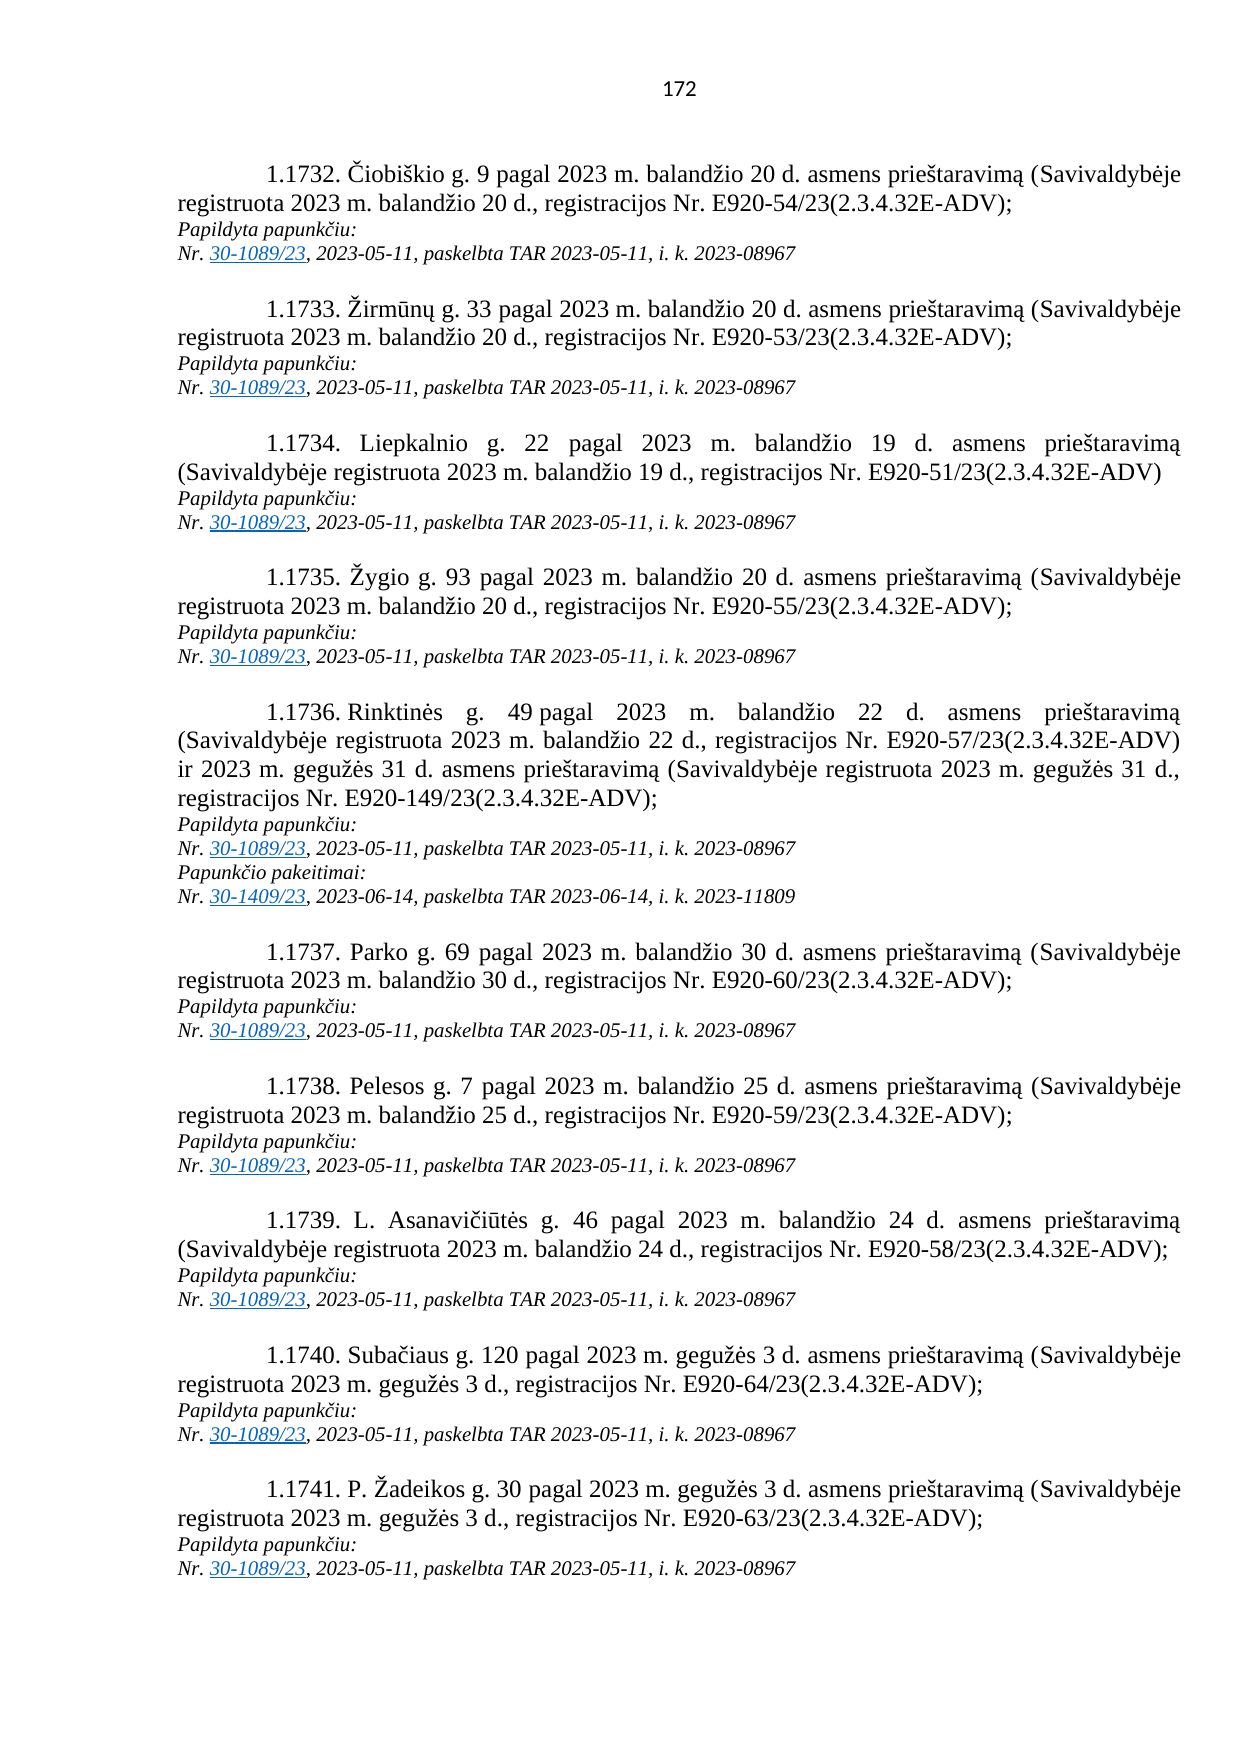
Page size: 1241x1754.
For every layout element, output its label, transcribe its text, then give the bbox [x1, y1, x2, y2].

text Nr. 30-1089/23, 2023-05-11, paskelbta TAR 2023-05-11, i. k. 2023-08967 [177, 836, 1181, 860]
text Papildyta papunkčiu: [177, 1129, 1181, 1153]
text Papildyta papunkčiu: [177, 994, 1181, 1018]
text 1.1738. Pelesos g. 7 pagal 2023 m. balandžio 25 d. asmens prieštaravimą (Savivaldybėje registruota 2023 m. balandžio 25 d., registracijos Nr. E920-59/23(2.3.4.32E-ADV); [177, 1071, 1181, 1129]
text 1.1736. Rinktinės g. 49 pagal 2023 m. balandžio 22 d. asmens prieštaravimą (Savivaldybėje registruota 2023 m. balandžio 22 d., registracijos Nr. E920-57/23(2.3.4.32E-ADV) ir 2023 m. gegužės 31 d. asmens prieštaravimą (Savivaldybėje registruota 2023 m. gegužės 31 d., registracijos Nr. E920-149/23(2.3.4.32E-ADV); [177, 697, 1181, 812]
text Nr. 30-1089/23, 2023-05-11, paskelbta TAR 2023-05-11, i. k. 2023-08967 [177, 644, 1181, 668]
text Papildyta papunkčiu: [177, 1532, 1181, 1556]
text 1.1732. Čiobiškio g. 9 pagal 2023 m. balandžio 20 d. asmens prieštaravimą (Savivaldybėje registruota 2023 m. balandžio 20 d., registracijos Nr. E920-54/23(2.3.4.32E-ADV); [177, 159, 1181, 217]
text Papildyta papunkčiu: [177, 620, 1181, 644]
text 1.1740. Subačiaus g. 120 pagal 2023 m. gegužės 3 d. asmens prieštaravimą (Savivaldybėje registruota 2023 m. gegužės 3 d., registracijos Nr. E920-64/23(2.3.4.32E-ADV); [177, 1340, 1181, 1397]
text Papildyta papunkčiu: [177, 1397, 1181, 1422]
text Papildyta papunkčiu: [177, 217, 1181, 241]
text Nr. 30-1089/23, 2023-05-11, paskelbta TAR 2023-05-11, i. k. 2023-08967 [177, 1287, 1181, 1311]
text 1.1737. Parko g. 69 pagal 2023 m. balandžio 30 d. asmens prieštaravimą (Savivaldybėje registruota 2023 m. balandžio 30 d., registracijos Nr. E920-60/23(2.3.4.32E-ADV); [177, 937, 1181, 994]
text Nr. 30-1089/23, 2023-05-11, paskelbta TAR 2023-05-11, i. k. 2023-08967 [177, 241, 1181, 265]
text Papunkčio pakeitimai: [177, 860, 1181, 884]
text Nr. 30-1089/23, 2023-05-11, paskelbta TAR 2023-05-11, i. k. 2023-08967 [177, 1153, 1181, 1177]
text Papildyta papunkčiu: [177, 812, 1181, 836]
text Papildyta papunkčiu: [177, 1263, 1181, 1287]
text Papildyta papunkčiu: [177, 351, 1181, 375]
text 1.1735. Žygio g. 93 pagal 2023 m. balandžio 20 d. asmens prieštaravimą (Savivaldybėje registruota 2023 m. balandžio 20 d., registracijos Nr. E920-55/23(2.3.4.32E-ADV); [177, 562, 1181, 620]
text Nr. 30-1089/23, 2023-05-11, paskelbta TAR 2023-05-11, i. k. 2023-08967 [177, 1018, 1181, 1042]
text Nr. 30-1089/23, 2023-05-11, paskelbta TAR 2023-05-11, i. k. 2023-08967 [177, 1422, 1181, 1446]
text 1.1741. P. Žadeikos g. 30 pagal 2023 m. gegužės 3 d. asmens prieštaravimą (Savivaldybėje registruota 2023 m. gegužės 3 d., registracijos Nr. E920-63/23(2.3.4.32E-ADV); [177, 1474, 1181, 1532]
text Nr. 30-1089/23, 2023-05-11, paskelbta TAR 2023-05-11, i. k. 2023-08967 [177, 510, 1181, 534]
text 1.1733. Žirmūnų g. 33 pagal 2023 m. balandžio 20 d. asmens prieštaravimą (Savivaldybėje registruota 2023 m. balandžio 20 d., registracijos Nr. E920-53/23(2.3.4.32E-ADV); [177, 294, 1181, 351]
text Nr. 30-1089/23, 2023-05-11, paskelbta TAR 2023-05-11, i. k. 2023-08967 [177, 1556, 1181, 1580]
text Nr. 30-1089/23, 2023-05-11, paskelbta TAR 2023-05-11, i. k. 2023-08967 [177, 375, 1181, 399]
text 1.1734. Liepkalnio g. 22 pagal 2023 m. balandžio 19 d. asmens prieštaravimą (Savivaldybėje registruota 2023 m. balandžio 19 d., registracijos Nr. E920-51/23(2.3.4.32E-ADV) [177, 428, 1181, 486]
text Papildyta papunkčiu: [177, 486, 1181, 510]
text Nr. 30-1409/23, 2023-06-14, paskelbta TAR 2023-06-14, i. k. 2023-11809 [177, 884, 1181, 908]
text 1.1739. L. Asanavičiūtės g. 46 pagal 2023 m. balandžio 24 d. asmens prieštaravimą (Savivaldybėje registruota 2023 m. balandžio 24 d., registracijos Nr. E920-58/23(2.3.4.32E-ADV); [177, 1206, 1181, 1263]
